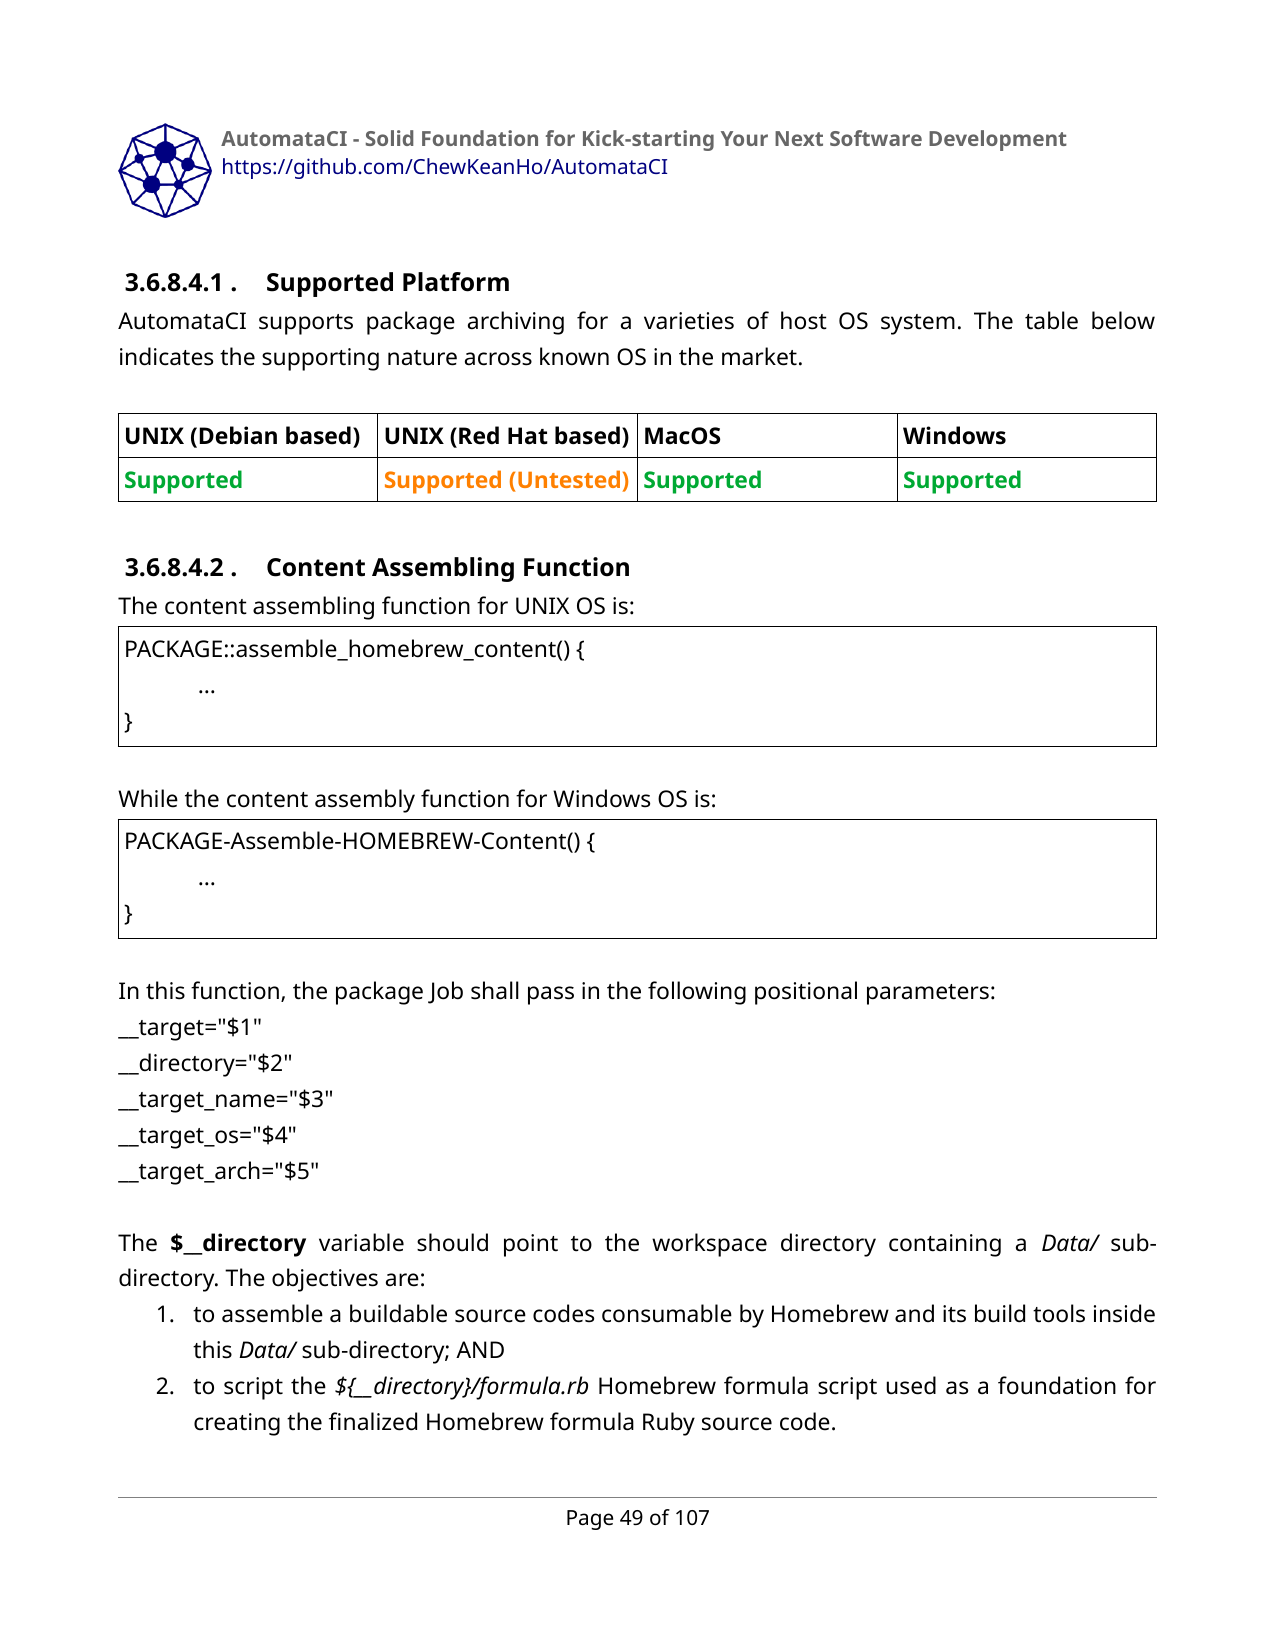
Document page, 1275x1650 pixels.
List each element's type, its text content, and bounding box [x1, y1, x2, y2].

table_cell Supported [898, 458, 1156, 501]
text In this function, the package Job shall pass in the following positional parameters: [118, 975, 1157, 1006]
text __target_os="$4" [118, 1119, 1157, 1150]
subtitle Supported Platform [118, 265, 1157, 299]
table_cell Supported [119, 458, 377, 501]
list to script the ${__directory}/formula.rb Homebrew formula script used as a foundation for creating the finalized Homebrew formula Ruby source code. [156, 1370, 1157, 1437]
text While the content assembly function for Windows OS is: [118, 782, 1157, 814]
text The content assembling function for UNIX OS is: [118, 590, 1157, 621]
table_header PACKAGE::assemble_homebrew_content() { … } [119, 627, 1156, 746]
table_header UNIX (Debian based) [119, 414, 377, 457]
table_header Windows [898, 414, 1156, 457]
picture [118, 123, 212, 218]
table_header MacOS [638, 414, 897, 457]
text __target_name="$3" [118, 1083, 1157, 1114]
text __directory="$2" [118, 1047, 1157, 1078]
subtitle Content Assembling Function [118, 550, 1157, 584]
text AutomataCI supports package archiving for a varieties of host OS system. The table below indicates the supporting nature across known OS in the market. [118, 305, 1157, 372]
text __target="$1" [118, 1011, 1157, 1042]
text The $__directory variable should point to the workspace directory containing a Data/ sub-directory. The objectives are: [118, 1226, 1157, 1294]
table_header PACKAGE-Assemble-HOMEBREW-Content() { … } [119, 820, 1156, 938]
list to assemble a buildable source codes consumable by Homebrew and its build tools inside this Data/ sub-directory; AND [156, 1298, 1157, 1366]
table_header UNIX (Red Hat based) [378, 414, 637, 457]
table_cell Supported [638, 458, 897, 501]
text __target_arch="$5" [118, 1154, 1157, 1186]
table_cell Supported (Untested) [378, 458, 637, 501]
